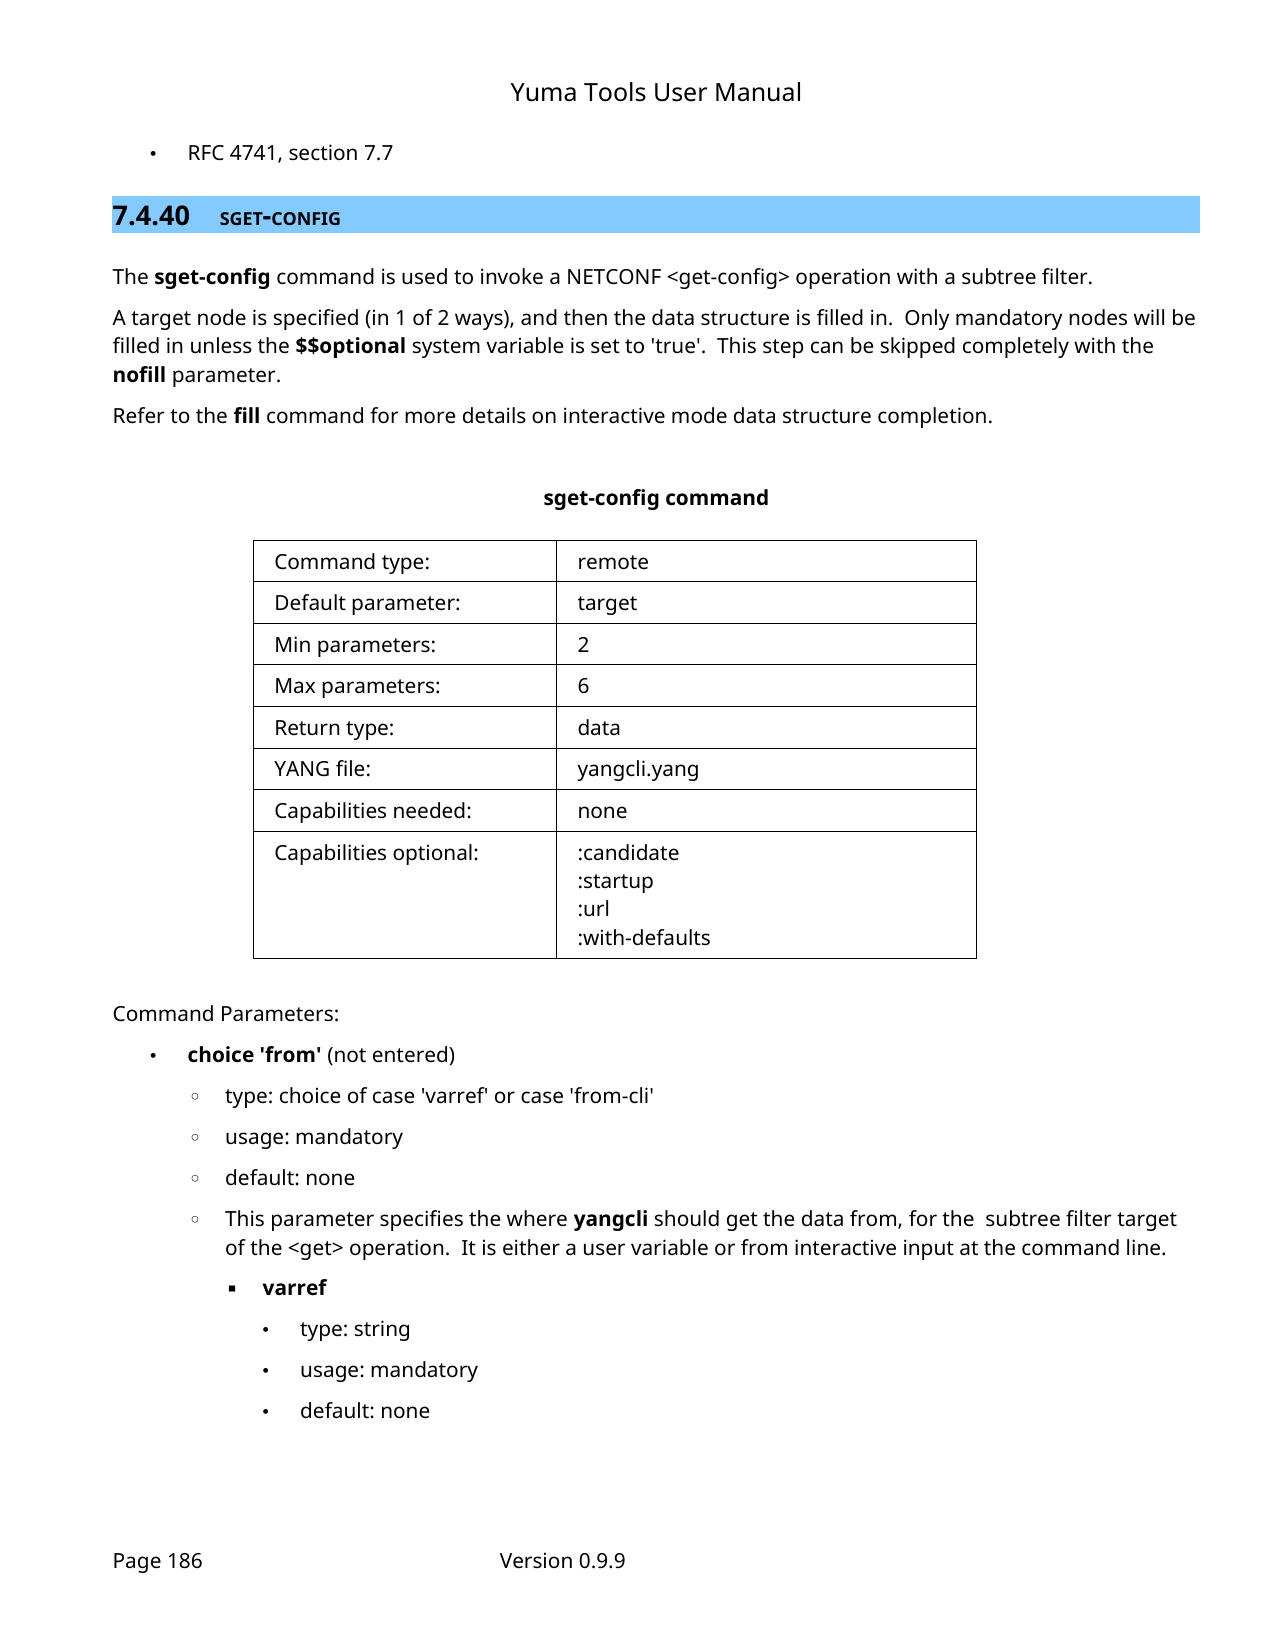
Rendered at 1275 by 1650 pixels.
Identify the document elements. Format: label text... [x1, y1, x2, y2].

table_cell Capabilities needed: [254, 790, 556, 831]
table_cell data [557, 707, 976, 747]
table_cell YANG file: [254, 749, 556, 789]
table_header Command type: [254, 541, 556, 581]
table_cell target [557, 582, 976, 623]
text Refer to the fill command for more details on interactive mode data structure completion. [112, 401, 1200, 429]
table_cell Capabilities optional: [254, 832, 556, 957]
list RFC 4741, section 7.7 [150, 138, 1200, 167]
table_cell :candidate :startup :url :with-defaults [557, 832, 976, 957]
list usage: mandatory [187, 1122, 1200, 1151]
text A target node is specified (in 1 of 2 ways), and then the data structure is filled in. Only mandatory nodes will be filled in unless the $$optional system variable is set to 'true'. This step can be skipped completely with the nofill parameter. [112, 303, 1200, 388]
subtitle sget-config [112, 196, 1200, 233]
list default: none [187, 1163, 1200, 1192]
table_header remote [557, 541, 976, 581]
list type: choice of case 'varref' or case 'from-cli' [187, 1081, 1200, 1110]
table_cell 6 [557, 665, 976, 706]
text The sget-config command is used to invoke a NETCONF <get-config> operation with a subtree filter. [112, 262, 1200, 291]
list usage: mandatory [262, 1355, 1200, 1384]
list type: string [262, 1314, 1200, 1343]
subtitle sget-config command [127, 483, 1185, 511]
table_cell Return type: [254, 707, 556, 747]
list This parameter specifies the where yangcli should get the data from, for the subtree filter target of the <get> operation. It is either a user variable or from interactive input at the command line. [187, 1204, 1200, 1261]
table_cell yangcli.yang [557, 749, 976, 789]
list varref [225, 1273, 1200, 1302]
table_cell none [557, 790, 976, 831]
list default: none [262, 1396, 1200, 1425]
table_cell 2 [557, 624, 976, 664]
table_cell Max parameters: [254, 665, 556, 706]
table_cell Default parameter: [254, 582, 556, 623]
table_cell Min parameters: [254, 624, 556, 664]
list choice 'from' (not entered) [150, 1040, 1200, 1069]
text Command Parameters: [112, 999, 1200, 1028]
